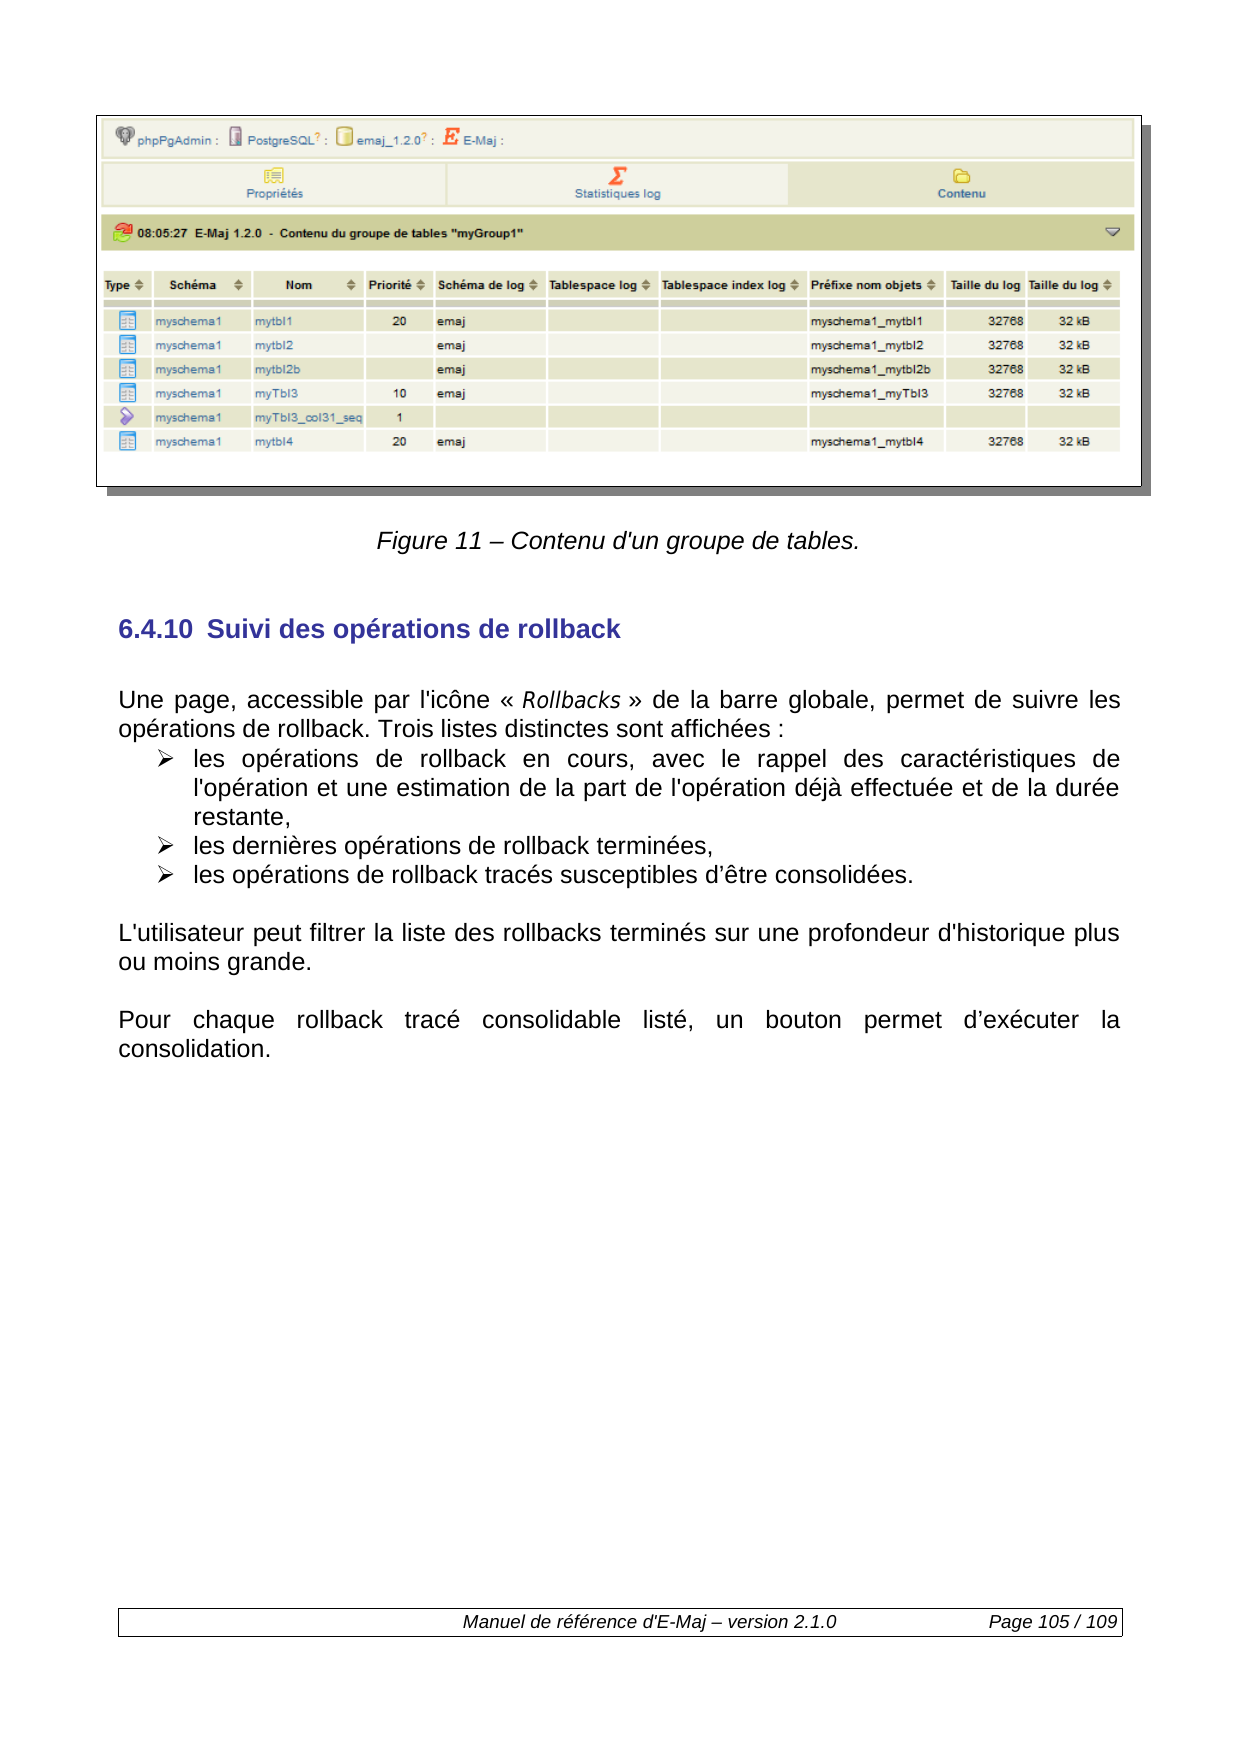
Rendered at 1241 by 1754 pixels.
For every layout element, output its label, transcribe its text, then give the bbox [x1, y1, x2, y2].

text Figure 11 – Contenu d'un groupe de tables. [118, 526, 1122, 554]
list les opérations de rollback tracés susceptibles d’être consolidées. [156, 860, 1122, 889]
list les opérations de rollback en cours, avec le rappel des caractéristiques de l'opération et une estimation de la part de l'opération déjà effectuée et de la durée restante, [156, 743, 1122, 831]
list les dernières opérations de rollback terminées, [156, 831, 1122, 860]
subtitle Suivi des opérations de rollback [118, 613, 1122, 644]
text Pour chaque rollback tracé consolidable listé, un bouton permet d’exécuter la consolidation. [118, 1005, 1122, 1063]
text Une page, accessible par l'icône « Rollbacks » de la barre globale, permet de suivre les opérations de rollback. Trois listes distinctes sont affichées : [118, 685, 1122, 743]
text L'utilisateur peut filtrer la liste des rollbacks terminés sur une profondeur d'historique plus ou moins grande. [118, 918, 1122, 976]
picture [99, 118, 1138, 483]
